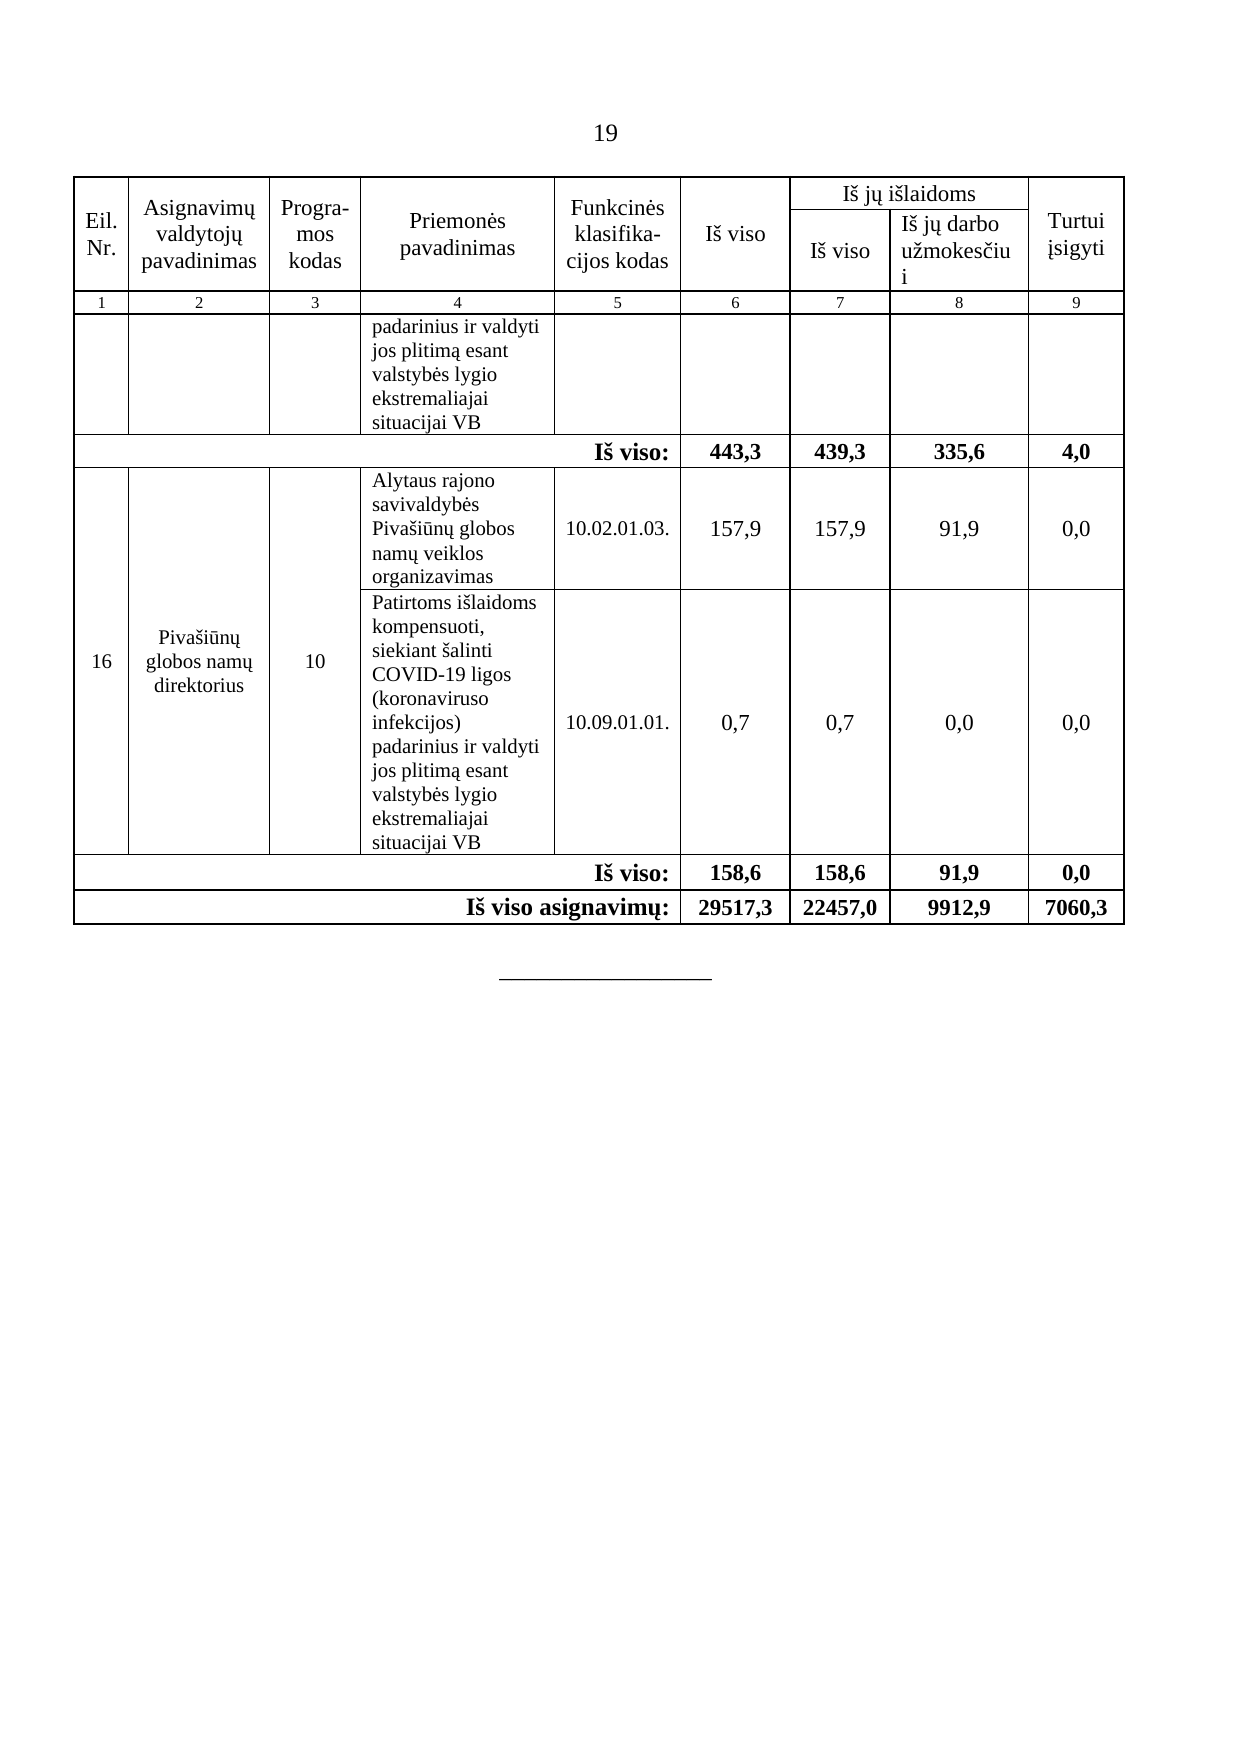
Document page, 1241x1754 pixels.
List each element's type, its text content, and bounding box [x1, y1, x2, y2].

table_header Priemonės pavadinimas [361, 178, 554, 289]
table_cell padarinius ir valdyti jos plitimą esant valstybės lygio ekstremaliajai situacijai VB [361, 315, 554, 434]
table_cell 29517,3 [681, 891, 789, 923]
table_cell 158,6 [681, 855, 789, 889]
table_cell 91,9 [891, 468, 1028, 588]
table_cell 158,6 [791, 855, 889, 889]
table_cell Iš viso asignavimų: [75, 891, 680, 923]
table_cell Iš viso: [75, 855, 680, 889]
table_cell Alytaus rajono savivaldybės Pivašiūnų globos namų veiklos organizavimas [361, 468, 554, 588]
table_cell 5 [555, 292, 680, 313]
table_cell [129, 315, 269, 434]
table_header Progra-mos kodas [270, 178, 360, 289]
table_cell [270, 315, 360, 434]
table_cell 157,9 [681, 468, 789, 588]
table_header Asignavimų valdytojų pavadinimas [129, 178, 269, 289]
table_cell 0,0 [1029, 855, 1123, 889]
table_cell 7 [791, 292, 889, 313]
table_cell 9912,9 [891, 891, 1028, 923]
table_header Iš jų išlaidoms [791, 178, 1028, 208]
table_cell 9 [1029, 292, 1123, 313]
table_cell Iš viso [791, 210, 889, 289]
table_header Iš viso [681, 178, 789, 289]
table_cell 91,9 [891, 855, 1028, 889]
table_cell 10 [270, 468, 360, 854]
table_cell Patirtoms išlaidoms kompensuoti, siekiant šalinti COVID-19 ligos (koronaviruso infekcijos) padarinius ir valdyti jos plitimą esant valstybės lygio ekstremaliajai situacijai VB [361, 590, 554, 854]
table_cell [1029, 315, 1123, 434]
table_cell 6 [681, 292, 789, 313]
table_cell 7060,3 [1029, 891, 1123, 923]
table_cell [555, 315, 680, 434]
table_cell 4 [361, 292, 554, 313]
table_cell [791, 315, 889, 434]
table_cell 3 [270, 292, 360, 313]
table_cell 0,7 [681, 590, 789, 854]
table_cell Pivašiūnų globos namų direktorius [129, 468, 269, 854]
table_cell 22457,0 [791, 891, 889, 923]
table_cell [75, 315, 128, 434]
table_header Funkcinės klasifika-cijos kodas [555, 178, 680, 289]
table_cell [891, 315, 1028, 434]
table_cell [681, 315, 789, 434]
table_header Turtui įsigyti [1029, 178, 1123, 289]
text _________________ [74, 954, 1137, 983]
table_cell 1 [75, 292, 128, 313]
table_cell Iš jų darbo užmokesčiui [891, 210, 1028, 289]
table_cell 0,7 [791, 590, 889, 854]
table_cell 439,3 [791, 435, 889, 467]
table_cell 2 [129, 292, 269, 313]
table_header Eil. Nr. [75, 178, 128, 289]
table_cell Iš viso: [75, 435, 680, 467]
table_cell 335,6 [891, 435, 1028, 467]
table_cell 443,3 [681, 435, 789, 467]
table_cell 10.02.01.03. [555, 468, 680, 588]
table_cell 8 [891, 292, 1028, 313]
table_cell 16 [75, 468, 128, 854]
table_cell 0,0 [891, 590, 1028, 854]
table_cell 0,0 [1029, 590, 1123, 854]
table_cell 0,0 [1029, 468, 1123, 588]
table_cell 10.09.01.01. [555, 590, 680, 854]
table_cell 4,0 [1029, 435, 1123, 467]
table_cell 157,9 [791, 468, 889, 588]
